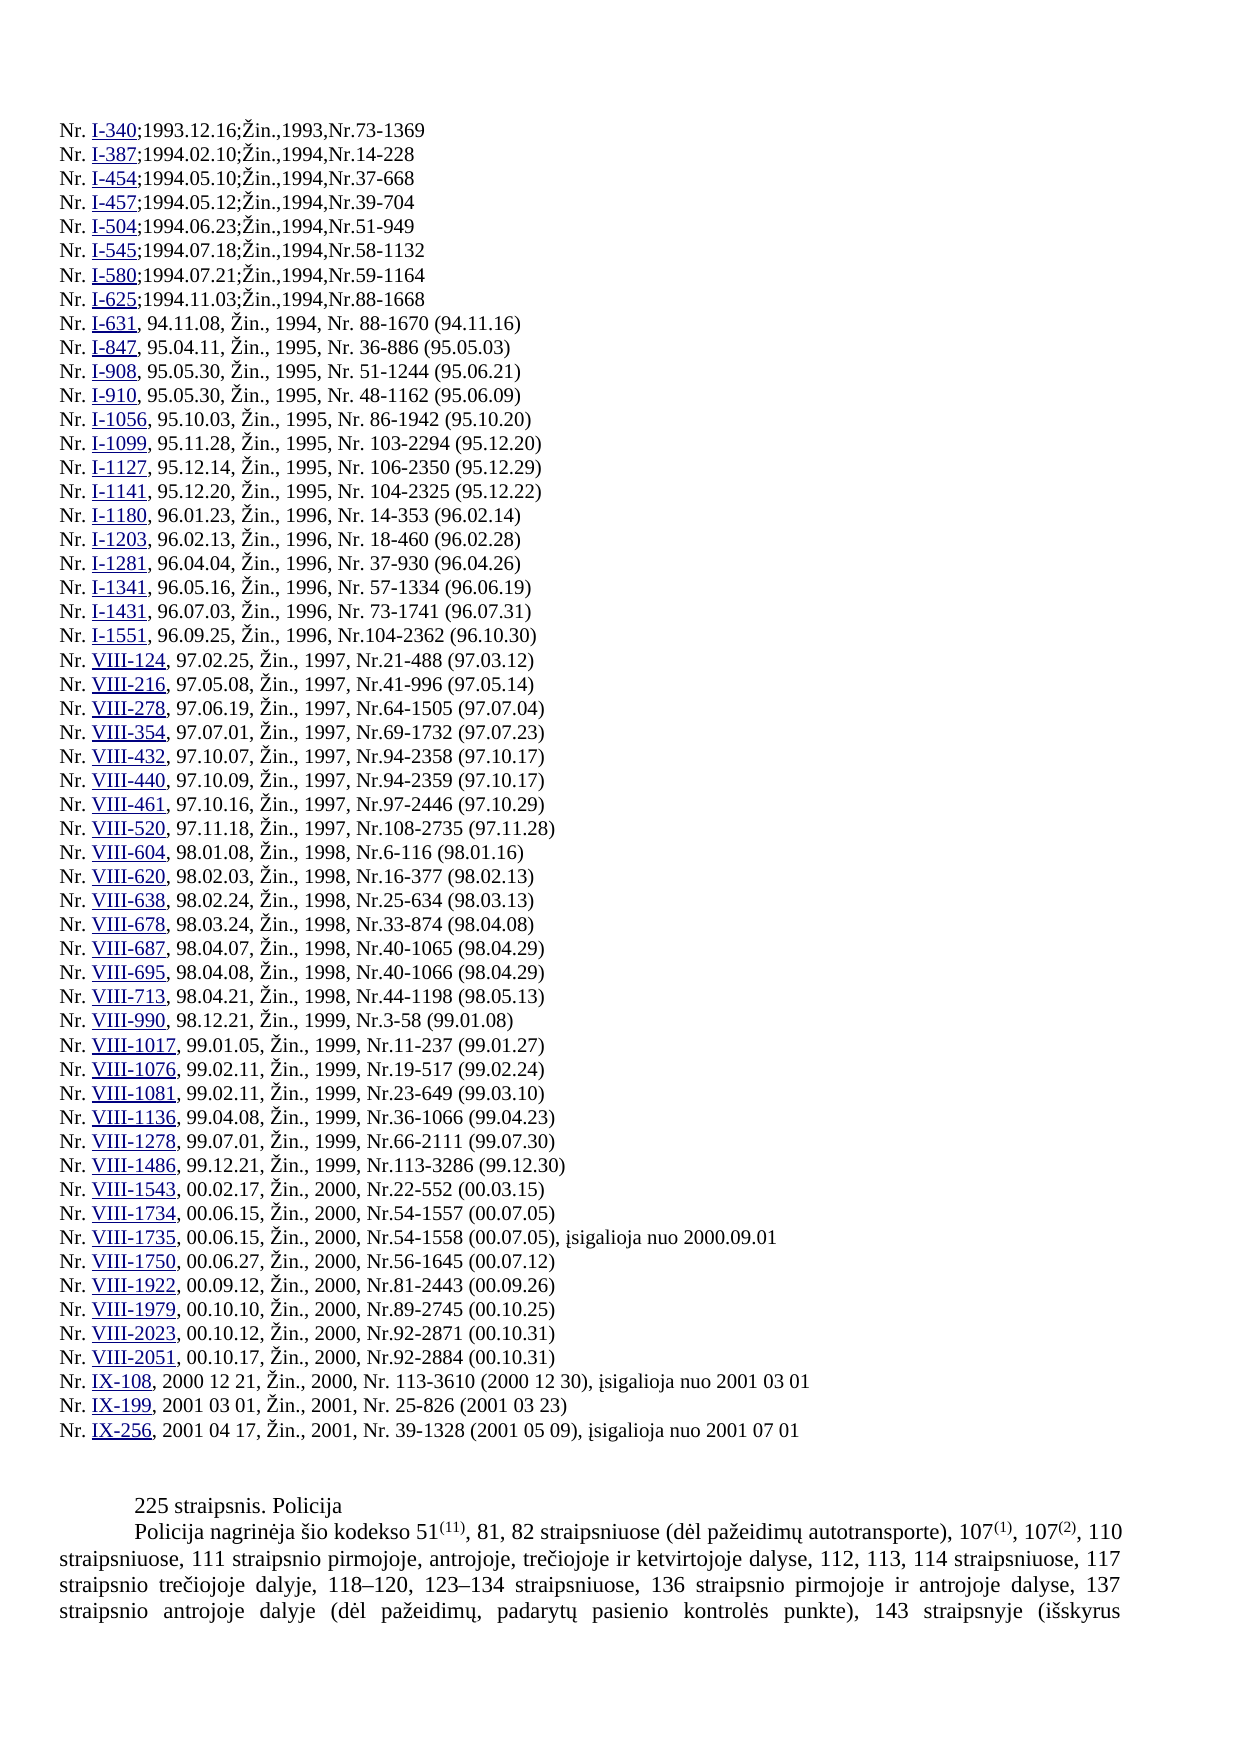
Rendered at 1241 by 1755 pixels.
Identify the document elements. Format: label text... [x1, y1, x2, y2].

text Nr. VIII-604, 98.01.08, Žin., 1998, Nr.6-116 (98.01.16) [59, 840, 1122, 864]
text 225 straipsnis. Policija [59, 1492, 1122, 1518]
text Nr. IX-199, 2001 03 01, Žin., 2001, Nr. 25-826 (2001 03 23) [59, 1393, 1122, 1417]
text Nr. I-1341, 96.05.16, Žin., 1996, Nr. 57-1334 (96.06.19) [59, 575, 1122, 599]
text Nr. I-1431, 96.07.03, Žin., 1996, Nr. 73-1741 (96.07.31) [59, 599, 1122, 623]
text Nr. VIII-687, 98.04.07, Žin., 1998, Nr.40-1065 (98.04.29) [59, 936, 1122, 960]
text Nr. VIII-1543, 00.02.17, Žin., 2000, Nr.22-552 (00.03.15) [59, 1177, 1122, 1201]
text Nr. VIII-1278, 99.07.01, Žin., 1999, Nr.66-2111 (99.07.30) [59, 1129, 1122, 1153]
text Nr. VIII-354, 97.07.01, Žin., 1997, Nr.69-1732 (97.07.23) [59, 720, 1122, 744]
text Nr. VIII-1979, 00.10.10, Žin., 2000, Nr.89-2745 (00.10.25) [59, 1297, 1122, 1321]
text Nr. VIII-638, 98.02.24, Žin., 1998, Nr.25-634 (98.03.13) [59, 888, 1122, 912]
text Nr. I-387;1994.02.10;Žin.,1994,Nr.14-228 [59, 142, 1122, 166]
text Nr. VIII-1136, 99.04.08, Žin., 1999, Nr.36-1066 (99.04.23) [59, 1105, 1122, 1129]
text Nr. I-631, 94.11.08, Žin., 1994, Nr. 88-1670 (94.11.16) [59, 311, 1122, 335]
text Nr. VIII-1735, 00.06.15, Žin., 2000, Nr.54-1558 (00.07.05), įsigalioja nuo 2000.09.01 [59, 1225, 1122, 1249]
text Nr. I-1281, 96.04.04, Žin., 1996, Nr. 37-930 (96.04.26) [59, 551, 1122, 575]
text Nr. VIII-2023, 00.10.12, Žin., 2000, Nr.92-2871 (00.10.31) [59, 1321, 1122, 1345]
text Nr. VIII-713, 98.04.21, Žin., 1998, Nr.44-1198 (98.05.13) [59, 984, 1122, 1008]
text Nr. I-1127, 95.12.14, Žin., 1995, Nr. 106-2350 (95.12.29) [59, 455, 1122, 479]
text Nr. VIII-1017, 99.01.05, Žin., 1999, Nr.11-237 (99.01.27) [59, 1032, 1122, 1057]
text Nr. I-1551, 96.09.25, Žin., 1996, Nr.104-2362 (96.10.30) [59, 623, 1122, 647]
text Nr. I-545;1994.07.18;Žin.,1994,Nr.58-1132 [59, 238, 1122, 262]
text Nr. I-504;1994.06.23;Žin.,1994,Nr.51-949 [59, 214, 1122, 238]
text Nr. I-457;1994.05.12;Žin.,1994,Nr.39-704 [59, 190, 1122, 214]
text Nr. I-1203, 96.02.13, Žin., 1996, Nr. 18-460 (96.02.28) [59, 527, 1122, 551]
text Nr. VIII-620, 98.02.03, Žin., 1998, Nr.16-377 (98.02.13) [59, 864, 1122, 888]
text Nr. VIII-216, 97.05.08, Žin., 1997, Nr.41-996 (97.05.14) [59, 672, 1122, 696]
text Nr. I-340;1993.12.16;Žin.,1993,Nr.73-1369 [59, 118, 1122, 142]
text Nr. VIII-1922, 00.09.12, Žin., 2000, Nr.81-2443 (00.09.26) [59, 1273, 1122, 1297]
text Nr. VIII-124, 97.02.25, Žin., 1997, Nr.21-488 (97.03.12) [59, 647, 1122, 672]
text Nr. I-1056, 95.10.03, Žin., 1995, Nr. 86-1942 (95.10.20) [59, 407, 1122, 431]
text Nr. VIII-278, 97.06.19, Žin., 1997, Nr.64-1505 (97.07.04) [59, 696, 1122, 720]
text Nr. IX-108, 2000 12 21, Žin., 2000, Nr. 113-3610 (2000 12 30), įsigalioja nuo 2001 03 01 [59, 1369, 1122, 1393]
text Policija nagrinėja šio kodekso 51(11), 81, 82 straipsniuose (dėl pažeidimų autotransporte), 107(1), 107(2), 110 straipsniuose, 111 straipsnio pirmojoje, antrojoje, trečiojoje ir ketvirtojoje dalyse, 112, 113, 114 straipsniuose, 117 straipsnio trečiojoje dalyje, 118–120, 123–134 straipsniuose, 136 straipsnio pirmojoje ir antrojoje dalyse, 137 straipsnio antrojoje dalyje (dėl pažeidimų, padarytų pasienio kontrolės punkte), 143 straipsnyje (išskyrus [59, 1518, 1122, 1624]
text Nr. VIII-2051, 00.10.17, Žin., 2000, Nr.92-2884 (00.10.31) [59, 1345, 1122, 1369]
text Nr. VIII-1734, 00.06.15, Žin., 2000, Nr.54-1557 (00.07.05) [59, 1201, 1122, 1225]
text Nr. I-1180, 96.01.23, Žin., 1996, Nr. 14-353 (96.02.14) [59, 503, 1122, 527]
text Nr. I-454;1994.05.10;Žin.,1994,Nr.37-668 [59, 166, 1122, 190]
text Nr. VIII-1750, 00.06.27, Žin., 2000, Nr.56-1645 (00.07.12) [59, 1249, 1122, 1273]
text Nr. I-910, 95.05.30, Žin., 1995, Nr. 48-1162 (95.06.09) [59, 383, 1122, 407]
text Nr. VIII-695, 98.04.08, Žin., 1998, Nr.40-1066 (98.04.29) [59, 960, 1122, 984]
text Nr. I-908, 95.05.30, Žin., 1995, Nr. 51-1244 (95.06.21) [59, 359, 1122, 383]
text Nr. VIII-1081, 99.02.11, Žin., 1999, Nr.23-649 (99.03.10) [59, 1081, 1122, 1105]
text Nr. IX-256, 2001 04 17, Žin., 2001, Nr. 39-1328 (2001 05 09), įsigalioja nuo 2001 07 01 [59, 1417, 1122, 1442]
text Nr. VIII-461, 97.10.16, Žin., 1997, Nr.97-2446 (97.10.29) [59, 792, 1122, 816]
text Nr. I-625;1994.11.03;Žin.,1994,Nr.88-1668 [59, 287, 1122, 311]
text Nr. VIII-440, 97.10.09, Žin., 1997, Nr.94-2359 (97.10.17) [59, 768, 1122, 792]
text Nr. I-580;1994.07.21;Žin.,1994,Nr.59-1164 [59, 262, 1122, 287]
text Nr. I-1141, 95.12.20, Žin., 1995, Nr. 104-2325 (95.12.22) [59, 479, 1122, 503]
text Nr. VIII-990, 98.12.21, Žin., 1999, Nr.3-58 (99.01.08) [59, 1008, 1122, 1032]
text Nr. VIII-520, 97.11.18, Žin., 1997, Nr.108-2735 (97.11.28) [59, 816, 1122, 840]
text Nr. VIII-1486, 99.12.21, Žin., 1999, Nr.113-3286 (99.12.30) [59, 1153, 1122, 1177]
text Nr. I-847, 95.04.11, Žin., 1995, Nr. 36-886 (95.05.03) [59, 335, 1122, 359]
text Nr. VIII-432, 97.10.07, Žin., 1997, Nr.94-2358 (97.10.17) [59, 744, 1122, 768]
text Nr. VIII-1076, 99.02.11, Žin., 1999, Nr.19-517 (99.02.24) [59, 1057, 1122, 1081]
text Nr. I-1099, 95.11.28, Žin., 1995, Nr. 103-2294 (95.12.20) [59, 431, 1122, 455]
text Nr. VIII-678, 98.03.24, Žin., 1998, Nr.33-874 (98.04.08) [59, 912, 1122, 936]
